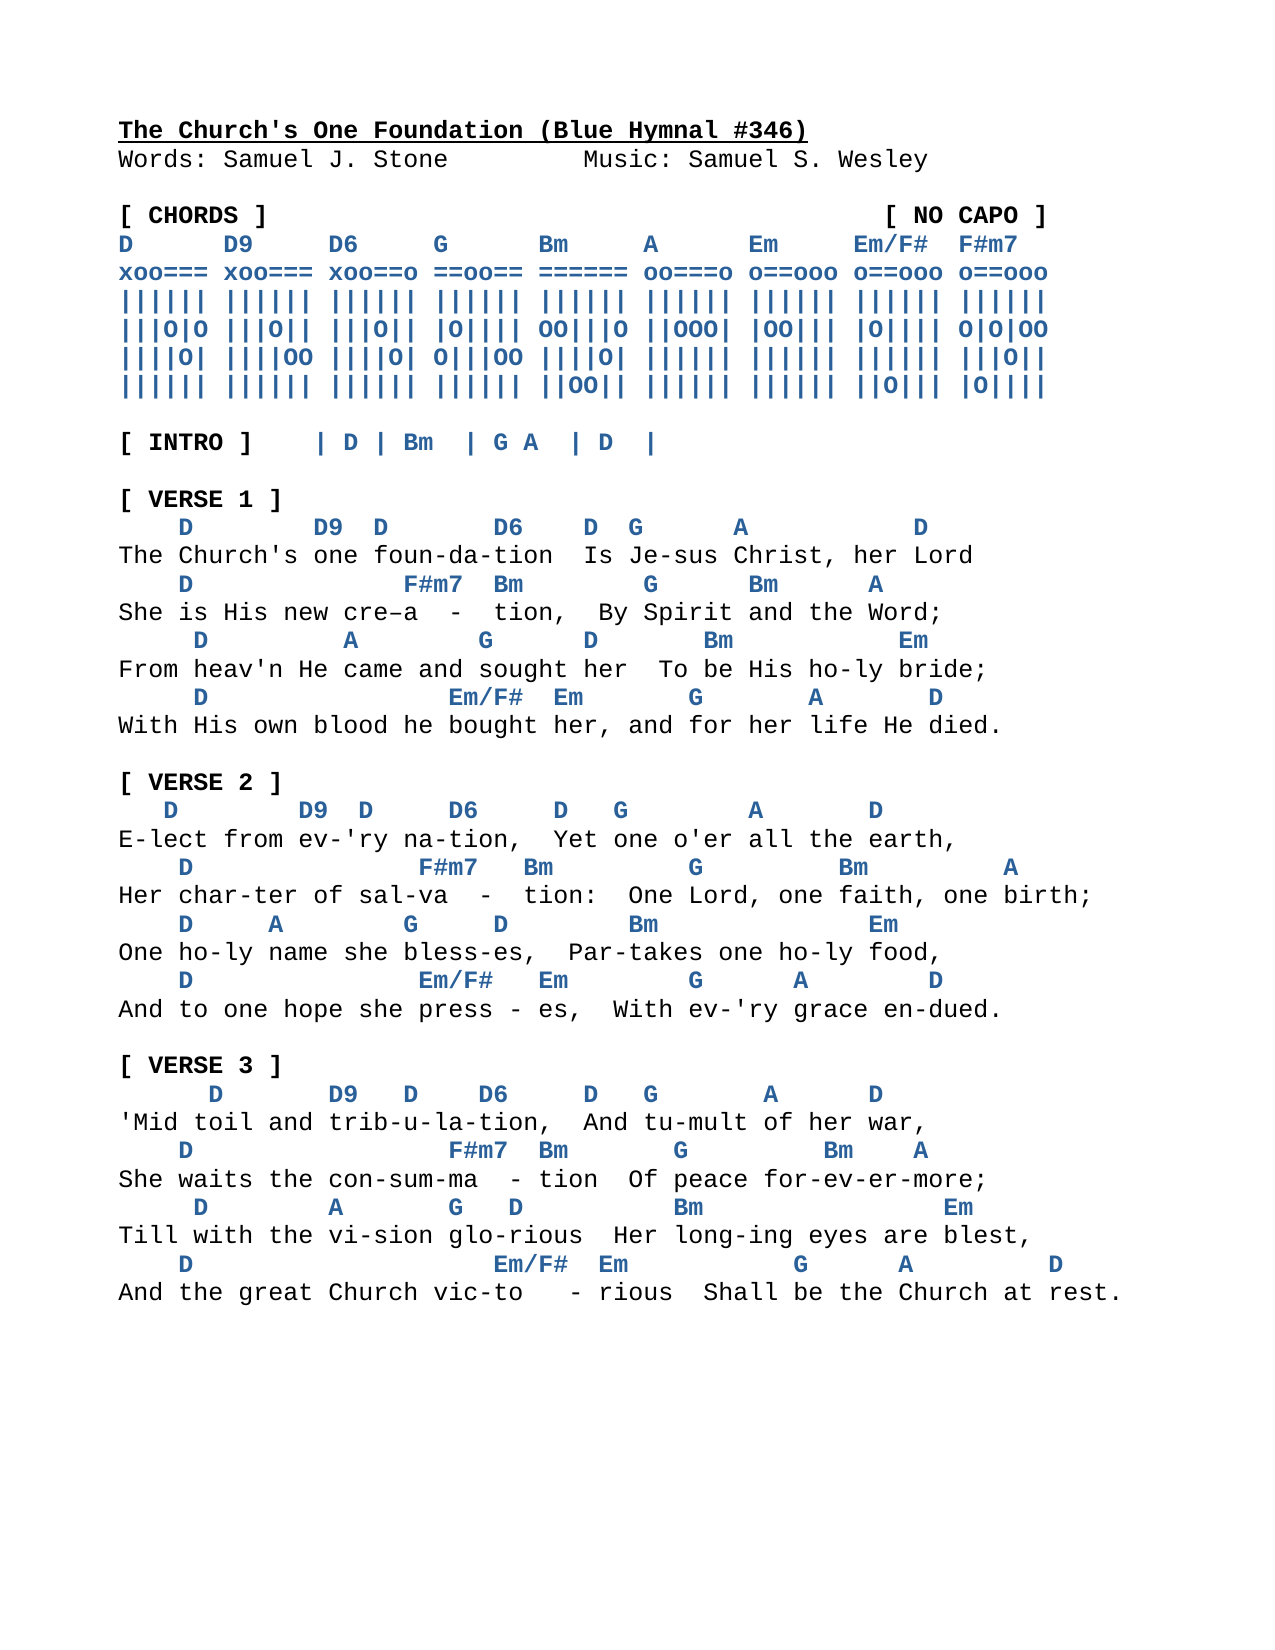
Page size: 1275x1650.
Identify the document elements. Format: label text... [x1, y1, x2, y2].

text [ CHORDS ] [ NO CAPO ] [118, 203, 1157, 231]
text [ VERSE 1 ] [118, 486, 1157, 515]
text With His own blood he bought her, and for her life He died. [118, 713, 1157, 741]
text 'Mid toil and trib-u-la-tion, And tu-mult of her war, [118, 1110, 1157, 1138]
text The Church's One Foundation (Blue Hymnal #346) [118, 118, 1157, 146]
text xoo=== xoo=== xoo==o ==oo== ====== oo===o o==ooo o==ooo o==ooo [118, 260, 1157, 288]
text D F#m7 Bm G Bm A [118, 855, 1157, 883]
text She is His new cre–a - tion, By Spirit and the Word; [118, 600, 1157, 628]
text [ INTRO ] | D | Bm | G A | D | [118, 430, 1157, 458]
text The Church's one foun-da-tion Is Je-sus Christ, her Lord [118, 543, 1157, 571]
text |||||| |||||| |||||| |||||| ||OO|| |||||| |||||| ||O||| |O|||| [118, 373, 1157, 401]
text ||||O| ||||OO ||||O| O|||OO ||||O| |||||| |||||| |||||| |||O|| [118, 345, 1157, 373]
text D D9 D6 G Bm A Em Em/F# F#m7 [118, 231, 1157, 260]
text D A G D Bm Em [118, 1195, 1157, 1223]
text E-lect from ev-'ry na-tion, Yet one o'er all the earth, [118, 826, 1157, 855]
text From heav'n He came and sought her To be His ho-ly bride; [118, 656, 1157, 685]
text D F#m7 Bm G Bm A [118, 571, 1157, 600]
text D D9 D D6 D G A D [118, 1081, 1157, 1110]
text One ho-ly name she bless-es, Par-takes one ho-ly food, [118, 940, 1157, 968]
text And to one hope she press - es, With ev-'ry grace en-dued. [118, 996, 1157, 1025]
text |||O|O |||O|| |||O|| |O|||| OO|||O ||OOO| |OO||| |O|||| O|O|OO [118, 316, 1157, 345]
text Till with the vi-sion glo-rious Her long-ing eyes are blest, [118, 1223, 1157, 1251]
text D D9 D D6 D G A D [118, 798, 1157, 826]
text And the great Church vic-to - rious Shall be the Church at rest. [118, 1280, 1157, 1308]
text D Em/F# Em G A D [118, 968, 1157, 996]
text D D9 D D6 D G A D [118, 515, 1157, 543]
text D A G D Bm Em [118, 628, 1157, 656]
text D F#m7 Bm G Bm A [118, 1138, 1157, 1166]
text Her char-ter of sal-va - tion: One Lord, one faith, one birth; [118, 883, 1157, 911]
text Words: Samuel J. Stone Music: Samuel S. Wesley [118, 146, 1157, 175]
text [ VERSE 3 ] [118, 1053, 1157, 1081]
text [ VERSE 2 ] [118, 770, 1157, 798]
text She waits the con-sum-ma - tion Of peace for-ev-er-more; [118, 1166, 1157, 1195]
text D Em/F# Em G A D [118, 685, 1157, 713]
text D Em/F# Em G A D [118, 1251, 1157, 1280]
text |||||| |||||| |||||| |||||| |||||| |||||| |||||| |||||| |||||| [118, 288, 1157, 316]
text D A G D Bm Em [118, 911, 1157, 940]
